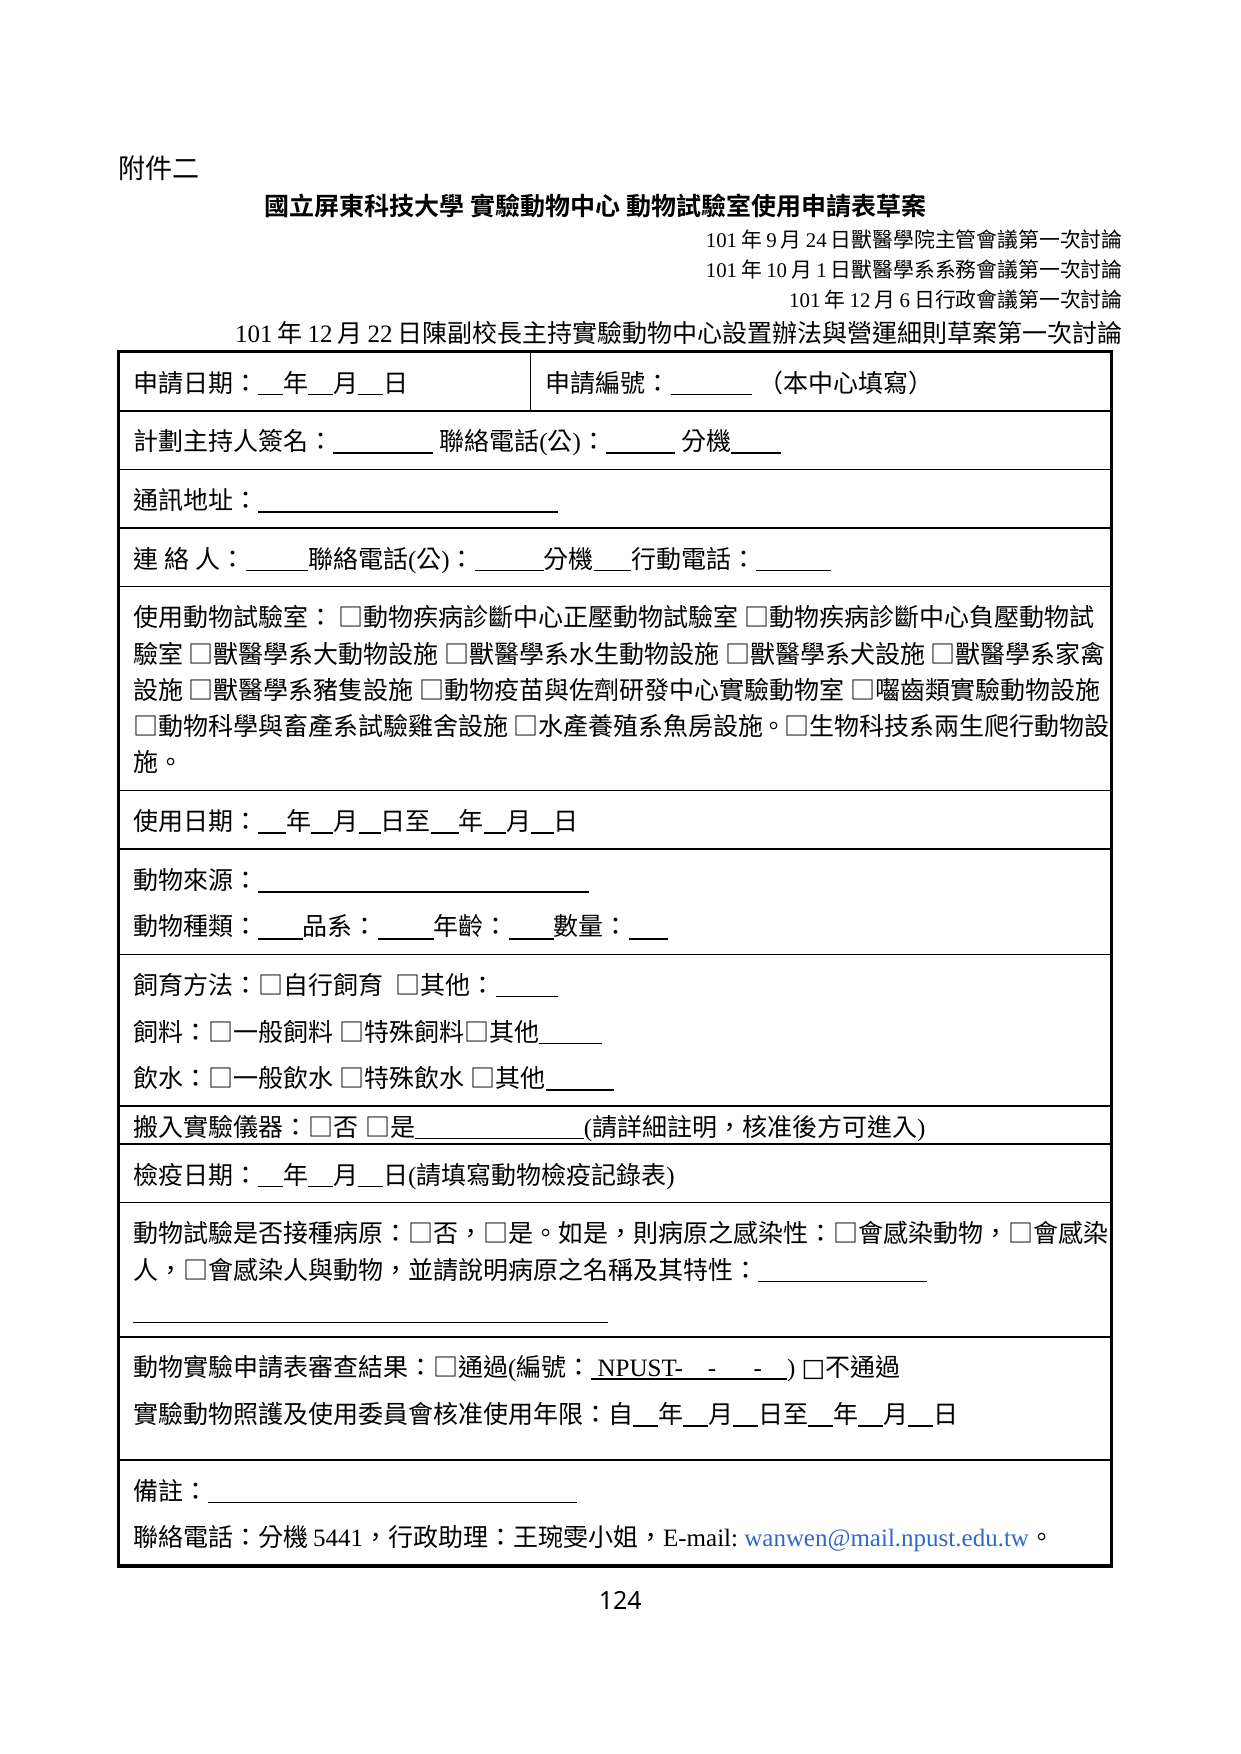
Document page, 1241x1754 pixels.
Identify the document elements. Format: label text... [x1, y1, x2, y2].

table_cell 飼育方法：□自行飼育 □其他： 飼料：□一般飼料 □特殊飼料□其他 飲水：□一般飲水 □特殊飲水 □其他 [120, 955, 1110, 1105]
table_header 申請日期： 年 月 日 [120, 353, 530, 410]
table_header 申請編號： （本中心填寫） [531, 353, 1110, 410]
table_cell 動物來源： 動物種類： 品系： 年齡： 數量： [120, 850, 1110, 953]
table_cell 動物實驗申請表審查結果：□通過(編號： NPUST- - - ) □不通過 實驗動物照護及使用委員會核准使用年限：自 年 月 日至 年 月 日 [120, 1338, 1110, 1459]
text 101年10月1日獸醫學系系務會議第一次討論 [118, 253, 1122, 283]
text 101年9月24日獸醫學院主管會議第一次討論 [118, 223, 1122, 253]
text 附件二 [118, 147, 1122, 187]
text 101年12月6日行政會議第一次討論 [118, 283, 1122, 313]
text 101年12月22日陳副校長主持實驗動物中心設置辦法與營運細則草案第一次討論 [118, 313, 1122, 350]
text 國立屏東科技大學 實驗動物中心 動物試驗室使用申請表草案 [168, 187, 1022, 223]
table_cell 動物試驗是否接種病原：□否，□是。如是，則病原之感染性：□會感染動物，□會感染人，□會感染人與動物，並請說明病原之名稱及其特性： [120, 1203, 1110, 1336]
table_cell 計劃主持人簽名： 聯絡電話(公)： 分機 [120, 412, 1110, 468]
table_cell 檢疫日期： 年 月 日(請填寫動物檢疫記錄表) [120, 1145, 1110, 1202]
table_cell 搬入實驗儀器：□否 □是 (請詳細註明，核准後方可進入) [120, 1107, 1110, 1143]
table_cell 使用日期： 年 月 日至 年 月 日 [120, 791, 1110, 848]
table_cell 備註： 聯絡電話：分機5441，行政助理：王琬雯小姐，E-mail: wanwen@mail.npust.edu.tw。 [120, 1461, 1110, 1564]
table_cell 通訊地址： [120, 470, 1110, 527]
table_cell 使用動物試驗室： □動物疾病診斷中心正壓動物試驗室 □動物疾病診斷中心負壓動物試驗室 □獸醫學系大動物設施 □獸醫學系水生動物設施 □獸醫學系犬設施 □獸醫學系家禽設施 □獸醫學系豬隻設施 □動物疫苗與佐劑研發中心實驗動物室 □囓齒類實驗動物設施 □動物科學與畜產系試驗雞舍設施 □水產養殖系魚房設施。□生物科技系兩生爬行動物設施。 [120, 587, 1110, 789]
table_cell 連 絡 人： 聯絡電話(公)： 分機 行動電話： [120, 529, 1110, 586]
